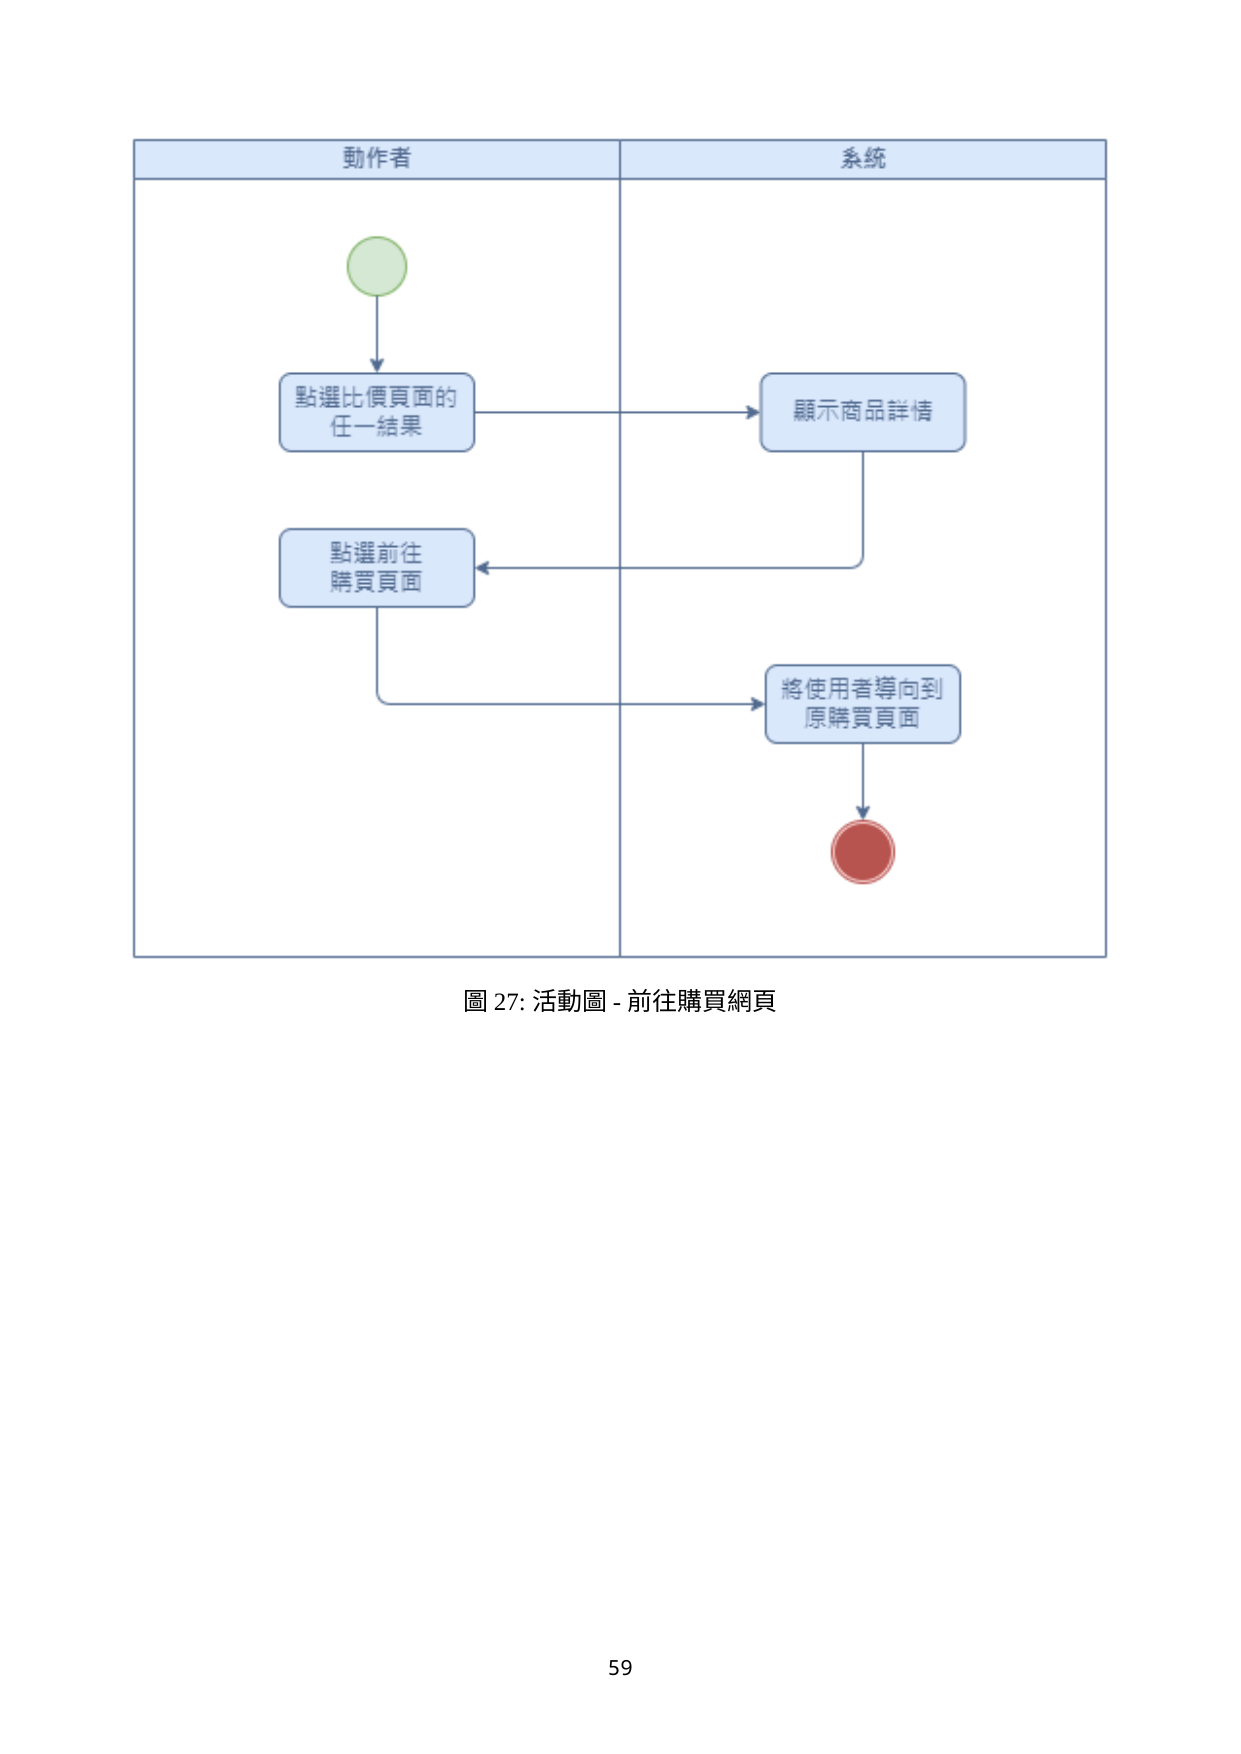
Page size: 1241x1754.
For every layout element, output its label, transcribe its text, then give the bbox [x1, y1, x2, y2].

picture [118, 124, 1123, 974]
text 圖 27: 活動圖 - 前往購買網頁 [118, 974, 1122, 1018]
